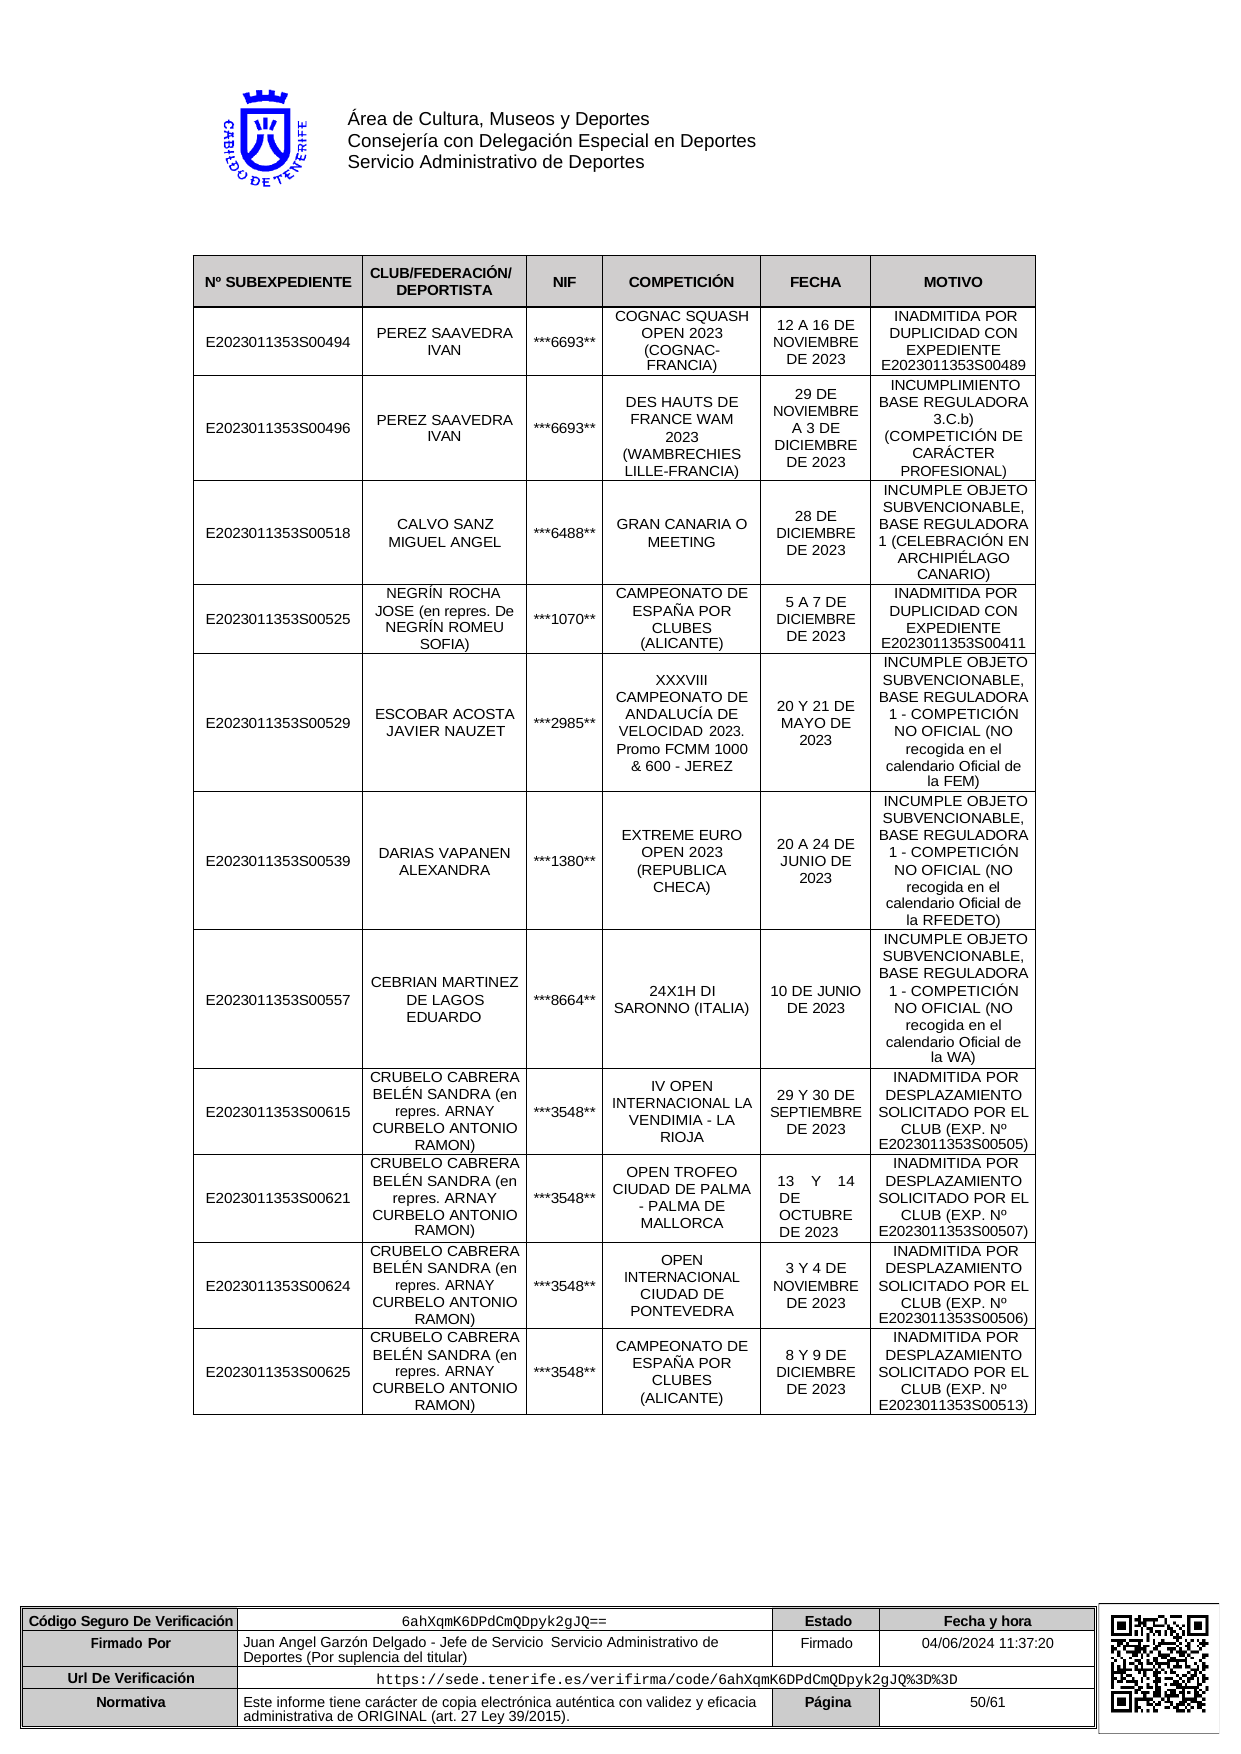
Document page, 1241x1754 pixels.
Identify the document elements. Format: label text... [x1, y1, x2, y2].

table_cell 5 A 7 DE DICIEMBRE DE 2023 [761, 585, 870, 653]
table_cell 20 A 24 DE JUNIO DE 2023 [761, 792, 870, 929]
table_cell INCUMPLE OBJETO SUBVENCIONABLE, BASE REGULADORA 1 (CELEBRACIÓN EN ARCHIPIÉLAGO CANARIO) [871, 481, 1035, 584]
table_cell CAMPEONATO DE ESPAÑA POR CLUBES (ALICANTE) [603, 1329, 760, 1414]
table_cell 28 DE DICIEMBRE DE 2023 [761, 481, 870, 584]
table_cell E2023011353S00496 [194, 376, 362, 480]
table_cell GRAN CANARIA O MEETING [603, 481, 760, 584]
table_cell EXTREME EURO OPEN 2023 (REPUBLICA CHECA) [603, 792, 760, 929]
table_cell INADMITIDA POR DESPLAZAMIENTO SOLICITADO POR EL CLUB (EXP. Nº E2023011353S00513) [871, 1329, 1035, 1414]
table_cell INADMITIDA POR DESPLAZAMIENTO SOLICITADO POR EL CLUB (EXP. Nº E2023011353S00505) [871, 1069, 1035, 1154]
table_cell E2023011353S00557 [194, 930, 362, 1068]
table_cell OPEN TROFEO CIUDAD DE PALMA - PALMA DE MALLORCA [603, 1155, 760, 1242]
table_cell CRUBELO CABRERA BELÉN SANDRA (en repres. ARNAY CURBELO ANTONIO RAMON) [363, 1069, 526, 1154]
picture [223, 89, 307, 187]
table_cell ***1380** [527, 792, 602, 929]
table_cell CRUBELO CABRERA BELÉN SANDRA (en repres. ARNAY CURBELO ANTONIO RAMON) [363, 1329, 526, 1414]
table_header Nº SUBEXPEDIENTE [194, 256, 362, 306]
table_cell E2023011353S00529 [194, 654, 362, 791]
table_cell CRUBELO CABRERA BELÉN SANDRA (en repres. ARNAY CURBELO ANTONIO RAMON) [363, 1243, 526, 1328]
table_cell ***8664** [527, 930, 602, 1068]
table_header NIF [527, 256, 602, 306]
table_cell E2023011353S00494 [194, 308, 362, 375]
table_cell 12 A 16 DE NOVIEMBRE DE 2023 [761, 308, 870, 375]
table_header MOTIVO [871, 256, 1035, 306]
table_cell INCUMPLIMIENTO BASE REGULADORA 3.C.b) (COMPETICIÓN DE CARÁCTER PROFESIONAL) [871, 376, 1035, 480]
table_cell E2023011353S00518 [194, 481, 362, 584]
table_cell ***3548** [527, 1329, 602, 1414]
table_cell DARIAS VAPANEN ALEXANDRA [363, 792, 526, 929]
table_cell E2023011353S00539 [194, 792, 362, 929]
table_cell 10 DE JUNIO DE 2023 [761, 930, 870, 1068]
table_cell PEREZ SAAVEDRA IVAN [363, 308, 526, 375]
picture [1098, 1603, 1220, 1734]
table_cell CALVO SANZ MIGUEL ANGEL [363, 481, 526, 584]
table_cell INADMITIDA POR DESPLAZAMIENTO SOLICITADO POR EL CLUB (EXP. Nº E2023011353S00507) [871, 1155, 1035, 1242]
table_cell 3 Y 4 DE NOVIEMBRE DE 2023 [761, 1243, 870, 1328]
table_cell INADMITIDA POR DESPLAZAMIENTO SOLICITADO POR EL CLUB (EXP. Nº E2023011353S00506) [871, 1243, 1035, 1328]
table_header CLUB/FEDERACIÓN/ DEPORTISTA [363, 256, 526, 306]
table_cell 8 Y 9 DE DICIEMBRE DE 2023 [761, 1329, 870, 1414]
table_header COMPETICIÓN [603, 256, 760, 306]
table_cell INCUMPLE OBJETO SUBVENCIONABLE, BASE REGULADORA 1 - COMPETICIÓN NO OFICIAL (NO recogida en el calendario Oficial de la FEM) [871, 654, 1035, 791]
table_cell ***2985** [527, 654, 602, 791]
table_cell XXXVIII CAMPEONATO DE ANDALUCÍA DE VELOCIDAD 2023. Promo FCMM 1000 & 600 - JEREZ [603, 654, 760, 791]
table_cell 29 DE NOVIEMBRE A 3 DE DICIEMBRE DE 2023 [761, 376, 870, 480]
table_cell 13 Y 14 DE OCTUBRE DE 2023 [761, 1155, 870, 1242]
table_cell E2023011353S00525 [194, 585, 362, 653]
table_cell ***6693** [527, 376, 602, 480]
table_cell E2023011353S00615 [194, 1069, 362, 1154]
table_cell NEGRÍN ROCHA JOSE (en repres. De NEGRÍN ROMEU SOFIA) [363, 585, 526, 653]
table_cell IV OPEN INTERNACIONAL LA VENDIMIA - LA RIOJA [603, 1069, 760, 1154]
table_cell CEBRIAN MARTINEZ DE LAGOS EDUARDO [363, 930, 526, 1068]
table_cell ***3548** [527, 1155, 602, 1242]
table_cell COGNAC SQUASH OPEN 2023 (COGNAC- FRANCIA) [603, 308, 760, 375]
table_cell CRUBELO CABRERA BELÉN SANDRA (en repres. ARNAY CURBELO ANTONIO RAMON) [363, 1155, 526, 1242]
table_cell DES HAUTS DE FRANCE WAM 2023 (WAMBRECHIES LILLE-FRANCIA) [603, 376, 760, 480]
table_cell OPEN INTERNACIONAL CIUDAD DE PONTEVEDRA [603, 1243, 760, 1328]
table_cell INCUMPLE OBJETO SUBVENCIONABLE, BASE REGULADORA 1 - COMPETICIÓN NO OFICIAL (NO recogida en el calendario Oficial de la RFEDETO) [871, 792, 1035, 929]
table_cell 29 Y 30 DE SEPTIEMBRE DE 2023 [761, 1069, 870, 1154]
table_cell ***6488** [527, 481, 602, 584]
table_cell INCUMPLE OBJETO SUBVENCIONABLE, BASE REGULADORA 1 - COMPETICIÓN NO OFICIAL (NO recogida en el calendario Oficial de la WA) [871, 930, 1035, 1068]
table_cell 24X1H DI SARONNO (ITALIA) [603, 930, 760, 1068]
table_cell E2023011353S00621 [194, 1155, 362, 1242]
table_header FECHA [761, 256, 870, 306]
table_cell ***6693** [527, 308, 602, 375]
table_cell INADMITIDA POR DUPLICIDAD CON EXPEDIENTE E2023011353S00411 [871, 585, 1035, 653]
table_cell E2023011353S00624 [194, 1243, 362, 1328]
table_cell E2023011353S00625 [194, 1329, 362, 1414]
table_cell ESCOBAR ACOSTA JAVIER NAUZET [363, 654, 526, 791]
table_cell PEREZ SAAVEDRA IVAN [363, 376, 526, 480]
table_cell ***1070** [527, 585, 602, 653]
table_cell ***3548** [527, 1243, 602, 1328]
table_cell 20 Y 21 DE MAYO DE 2023 [761, 654, 870, 791]
table_cell INADMITIDA POR DUPLICIDAD CON EXPEDIENTE E2023011353S00489 [871, 308, 1035, 375]
table_cell ***3548** [527, 1069, 602, 1154]
table_cell CAMPEONATO DE ESPAÑA POR CLUBES (ALICANTE) [603, 585, 760, 653]
